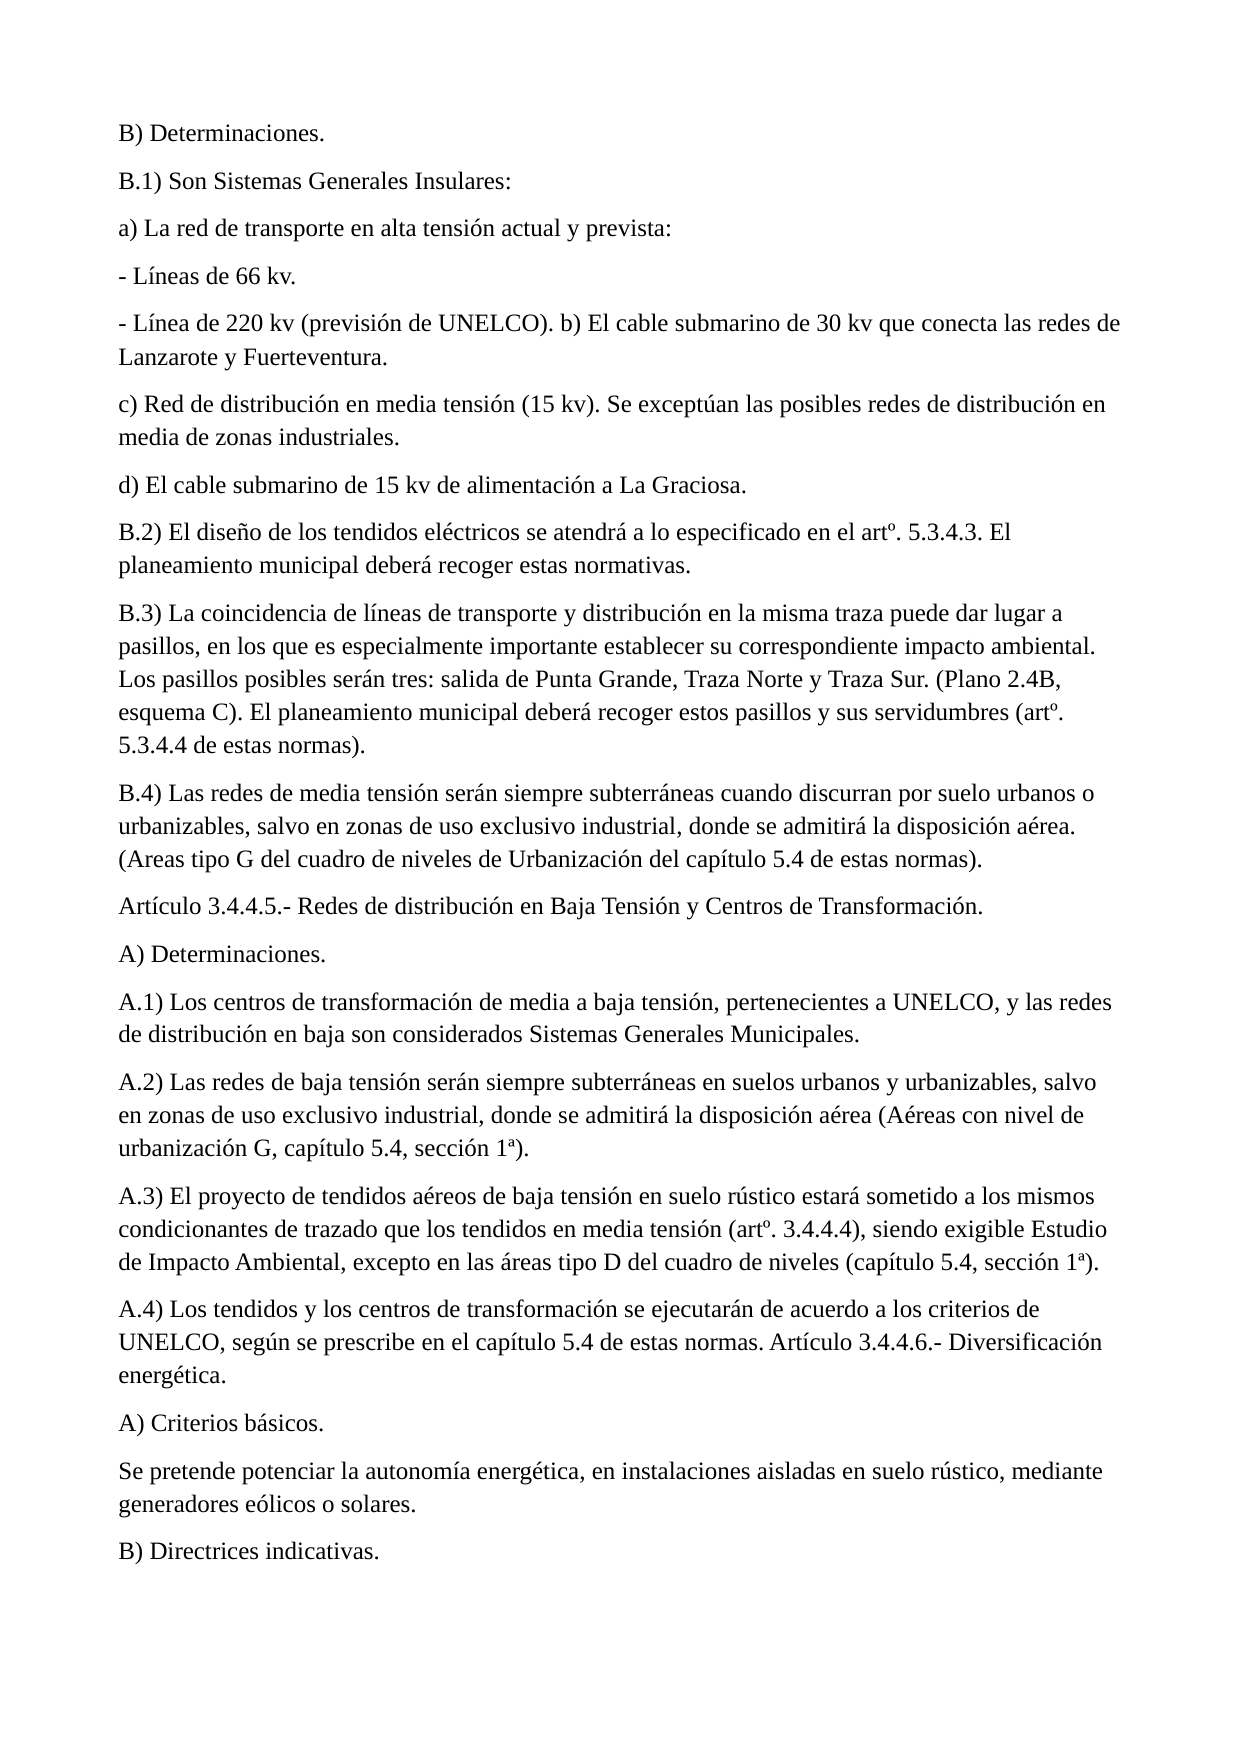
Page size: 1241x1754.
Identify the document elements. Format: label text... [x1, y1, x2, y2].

text B.3) La coincidencia de líneas de transporte y distribución en la misma traza puede dar lugar a pasillos, en los que es especialmente importante establecer su correspondiente impacto ambiental. Los pasillos posibles serán tres: salida de Punta Grande, Traza Norte y Traza Sur. (Plano 2.4B, esquema C). El planeamiento municipal deberá recoger estos pasillos y sus servidumbres (artº. 5.3.4.4 de estas normas). [118, 598, 1122, 759]
text A) Determinaciones. [118, 939, 1122, 968]
text Se pretende potenciar la autonomía energética, en instalaciones aisladas en suelo rústico, mediante generadores eólicos o solares. [118, 1456, 1122, 1517]
text A.3) El proyecto de tendidos aéreos de baja tensión en suelo rústico estará sometido a los mismos condicionantes de trazado que los tendidos en media tensión (artº. 3.4.4.4), siendo exigible Estudio de Impacto Ambiental, excepto en las áreas tipo D del cuadro de niveles (capítulo 5.4, sección 1ª). [118, 1181, 1122, 1276]
text B.2) El diseño de los tendidos eléctricos se atendrá a lo especificado en el artº. 5.3.4.3. El planeamiento municipal deberá recoger estas normativas. [118, 517, 1122, 579]
text a) La red de transporte en alta tensión actual y prevista: [118, 213, 1122, 242]
text A) Criterios básicos. [118, 1408, 1122, 1437]
text B) Determinaciones. [118, 118, 1122, 147]
text - Líneas de 66 kv. [118, 261, 1122, 290]
text A.4) Los tendidos y los centros de transformación se ejecutarán de acuerdo a los criterios de UNELCO, según se prescribe en el capítulo 5.4 de estas normas. Artículo 3.4.4.6.- Diversificación energética. [118, 1294, 1122, 1389]
text A.1) Los centros de transformación de media a baja tensión, pertenecientes a UNELCO, y las redes de distribución en baja son considerados Sistemas Generales Municipales. [118, 987, 1122, 1048]
text B) Directrices indicativas. [118, 1536, 1122, 1565]
text B.4) Las redes de media tensión serán siempre subterráneas cuando discurran por suelo urbanos o urbanizables, salvo en zonas de uso exclusivo industrial, donde se admitirá la disposición aérea. (Areas tipo G del cuadro de niveles de Urbanización del capítulo 5.4 de estas normas). [118, 778, 1122, 872]
text A.2) Las redes de baja tensión serán siempre subterráneas en suelos urbanos y urbanizables, salvo en zonas de uso exclusivo industrial, donde se admitirá la disposición aérea (Aéreas con nivel de urbanización G, capítulo 5.4, sección 1ª). [118, 1067, 1122, 1162]
text B.1) Son Sistemas Generales Insulares: [118, 166, 1122, 194]
text c) Red de distribución en media tensión (15 kv). Se exceptúan las posibles redes de distribución en media de zonas industriales. [118, 389, 1122, 451]
text - Línea de 220 kv (previsión de UNELCO). b) El cable submarino de 30 kv que conecta las redes de Lanzarote y Fuerteventura. [118, 308, 1122, 370]
text Artículo 3.4.4.5.- Redes de distribución en Baja Tensión y Centros de Transformación. [118, 891, 1122, 920]
text d) El cable submarino de 15 kv de alimentación a La Graciosa. [118, 470, 1122, 498]
